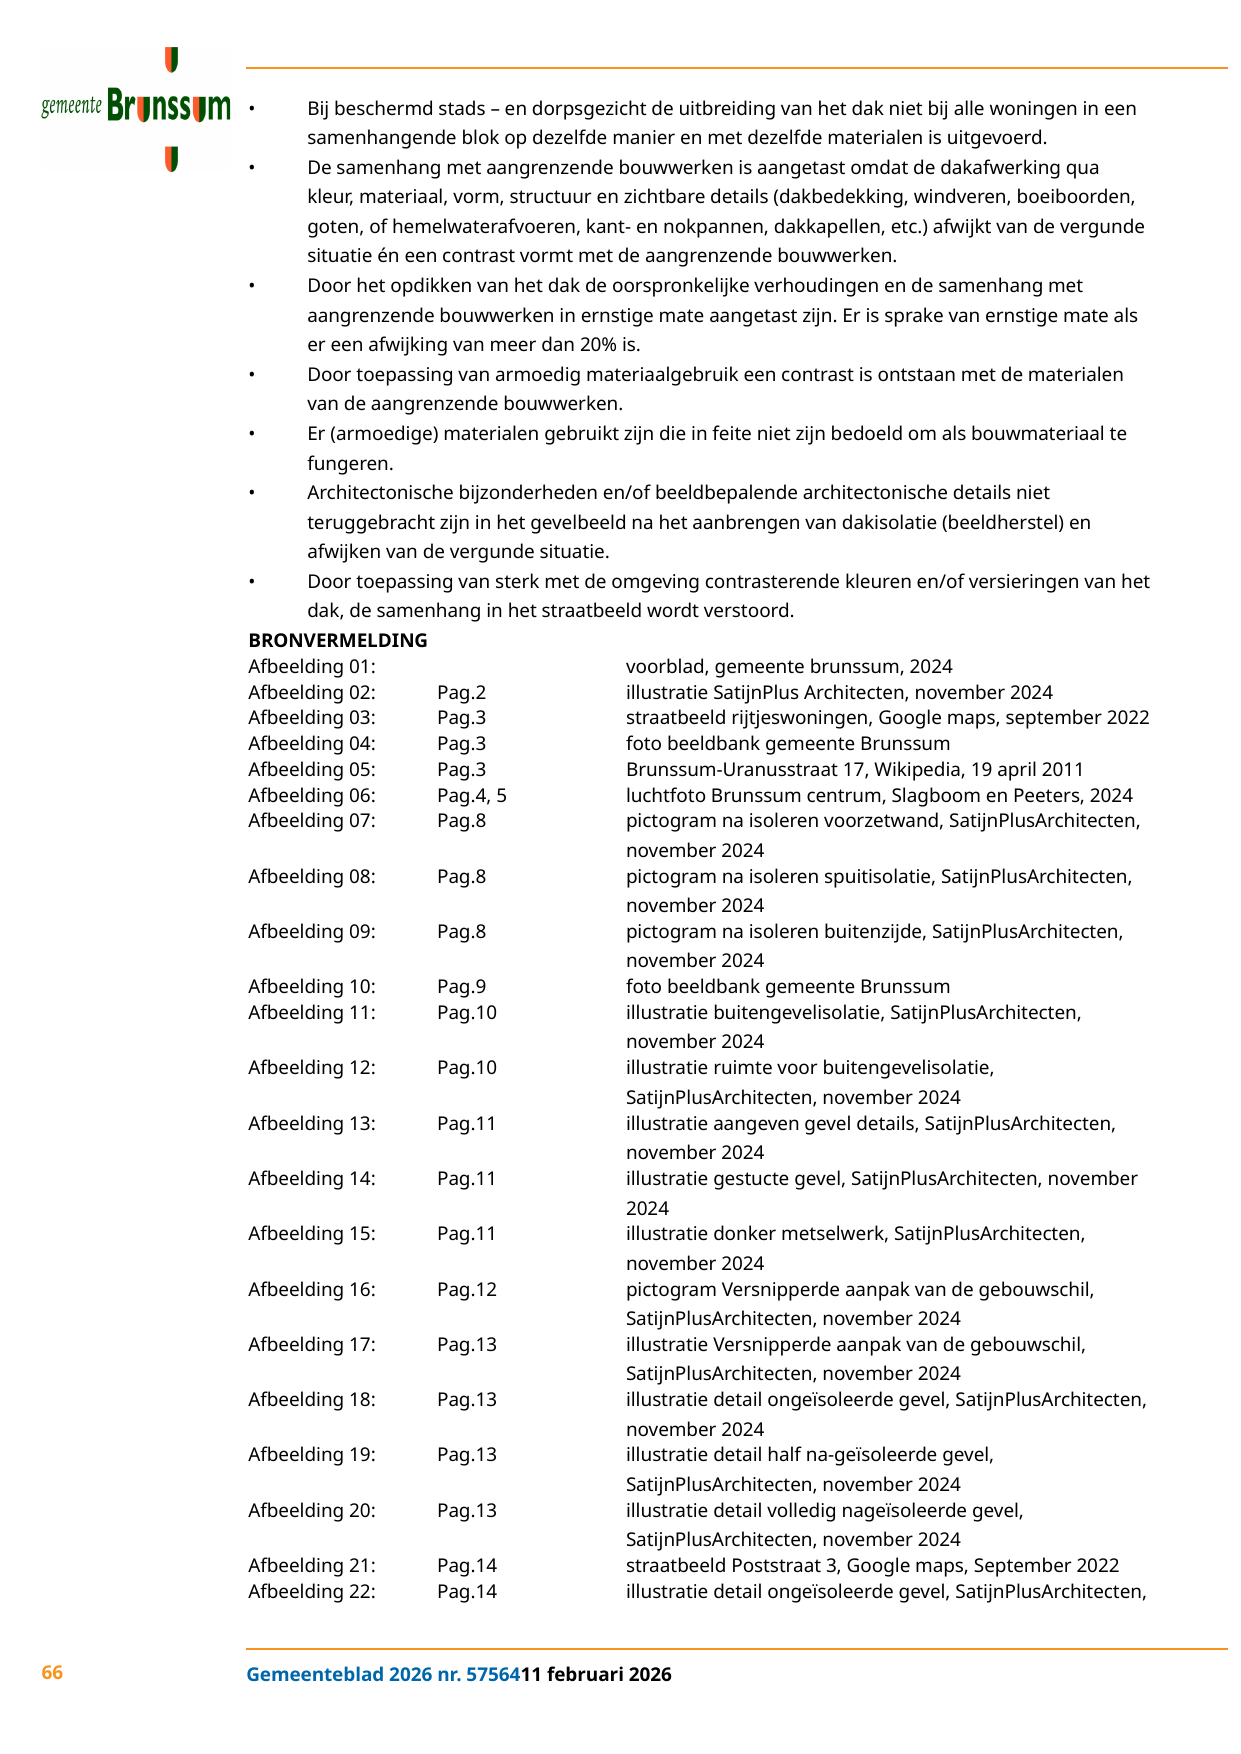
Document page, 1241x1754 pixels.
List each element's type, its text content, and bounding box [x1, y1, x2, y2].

table_header Afbeelding 01: [248, 653, 437, 679]
table_cell Afbeelding 18: [248, 1386, 437, 1442]
table_cell Afbeelding 17: [248, 1331, 437, 1386]
table_cell Afbeelding 15: [248, 1220, 437, 1276]
table_cell illustratie Versnipperde aanpak van de gebouwschil, SatijnPlusArchitecten, november 2024 [626, 1331, 1152, 1386]
table_cell foto beeldbank gemeente Brunssum [626, 730, 1152, 756]
table_header [437, 653, 626, 679]
table_cell Pag.3 [437, 705, 626, 730]
table_cell illustratie gestucte gevel, SatijnPlusArchitecten, november 2024 [626, 1165, 1152, 1220]
list Bij beschermd stads – en dorpsgezicht de uitbreiding van het dak niet bij alle woningen in een samenhangende blok op dezelfde manier en met dezelfde materialen is uitgevoerd. [248, 95, 1152, 150]
table_cell Pag.10 [437, 1055, 626, 1110]
table_cell straatbeeld Poststraat 3, Google maps, September 2022 [626, 1552, 1152, 1578]
table_cell Pag.11 [437, 1220, 626, 1276]
table_cell foto beeldbank gemeente Brunssum [626, 974, 1152, 999]
table_cell Pag.9 [437, 974, 626, 999]
list Architectonische bijzonderheden en/of beeldbepalende architectonische details niet teruggebracht zijn in het gevelbeeld na het aanbrengen van dakisolatie (beeldherstel) en afwijken van de vergunde situatie. [248, 479, 1152, 564]
picture [41, 47, 231, 172]
table_cell Afbeelding 13: [248, 1110, 437, 1165]
table_cell illustratie detail half na-geïsoleerde gevel, SatijnPlusArchitecten, november 2024 [626, 1442, 1152, 1497]
table_cell Pag.4, 5 [437, 782, 626, 807]
table_cell illustratie detail ongeïsoleerde gevel, SatijnPlusArchitecten, november 2024 [626, 1386, 1152, 1442]
text BRONVERMELDING [248, 627, 1152, 653]
table_cell Afbeelding 06: [248, 782, 437, 807]
table_cell Afbeelding 08: [248, 863, 437, 918]
table_cell Pag.8 [437, 863, 626, 918]
table_cell Afbeelding 10: [248, 974, 437, 999]
table_cell Pag.3 [437, 730, 626, 756]
table_cell Afbeelding 21: [248, 1552, 437, 1578]
table_cell Pag.13 [437, 1497, 626, 1552]
list Door toepassing van sterk met de omgeving contrasterende kleuren en/of versieringen van het dak, de samenhang in het straatbeeld wordt verstoord. [248, 568, 1152, 623]
table_cell illustratie detail volledig nageïsoleerde gevel, SatijnPlusArchitecten, november 2024 [626, 1497, 1152, 1552]
table_cell Pag.3 [437, 756, 626, 782]
table_cell straatbeeld rijtjeswoningen, Google maps, september 2022 [626, 705, 1152, 730]
table_cell Pag.2 [437, 679, 626, 704]
table_cell Afbeelding 12: [248, 1055, 437, 1110]
table_cell Afbeelding 11: [248, 999, 437, 1054]
table_cell Afbeelding 14: [248, 1165, 437, 1220]
table_cell Pag.13 [437, 1331, 626, 1386]
table_header voorblad, gemeente brunssum, 2024 [626, 653, 1152, 679]
table_cell pictogram Versnipperde aanpak van de gebouwschil, SatijnPlusArchitecten, november 2024 [626, 1276, 1152, 1331]
table_cell Afbeelding 19: [248, 1442, 437, 1497]
table_cell Afbeelding 04: [248, 730, 437, 756]
table_cell Pag.12 [437, 1276, 626, 1331]
list Door toepassing van armoedig materiaalgebruik een contrast is ontstaan met de materialen van de aangrenzende bouwwerken. [248, 361, 1152, 416]
table_cell Afbeelding 03: [248, 705, 437, 730]
list Er (armoedige) materialen gebruikt zijn die in feite niet zijn bedoeld om als bouwmateriaal te fungeren. [248, 420, 1152, 476]
table_cell illustratie detail ongeïsoleerde gevel, SatijnPlusArchitecten, [626, 1578, 1152, 1604]
table_cell Afbeelding 05: [248, 756, 437, 782]
table_cell illustratie SatijnPlus Architecten, november 2024 [626, 679, 1152, 704]
table_cell pictogram na isoleren voorzetwand, SatijnPlusArchitecten, november 2024 [626, 808, 1152, 863]
table_cell Afbeelding 22: [248, 1578, 437, 1604]
table_cell Pag.13 [437, 1386, 626, 1442]
table_cell illustratie buitengevelisolatie, SatijnPlusArchitecten, november 2024 [626, 999, 1152, 1054]
table_cell Pag.14 [437, 1578, 626, 1604]
table_cell Pag.11 [437, 1165, 626, 1220]
table_cell Afbeelding 16: [248, 1276, 437, 1331]
table_cell Afbeelding 20: [248, 1497, 437, 1552]
table_cell luchtfoto Brunssum centrum, Slagboom en Peeters, 2024 [626, 782, 1152, 807]
table_cell Pag.11 [437, 1110, 626, 1165]
list De samenhang met aangrenzende bouwwerken is aangetast omdat de dakafwerking qua kleur, materiaal, vorm, structuur en zichtbare details (dakbedekking, windveren, boeiboorden, goten, of hemelwaterafvoeren, kant- en nokpannen, dakkapellen, etc.) afwijkt van de vergunde situatie én een contrast vormt met de aangrenzende bouwwerken. [248, 154, 1152, 268]
table_cell illustratie ruimte voor buitengevelisolatie, SatijnPlusArchitecten, november 2024 [626, 1055, 1152, 1110]
table_cell illustratie donker metselwerk, SatijnPlusArchitecten, november 2024 [626, 1220, 1152, 1276]
table_cell Afbeelding 09: [248, 918, 437, 973]
table_cell Pag.8 [437, 808, 626, 863]
table_cell Pag.14 [437, 1552, 626, 1578]
table_cell Pag.13 [437, 1442, 626, 1497]
table_cell pictogram na isoleren buitenzijde, SatijnPlusArchitecten, november 2024 [626, 918, 1152, 973]
table_cell Pag.8 [437, 918, 626, 973]
table_cell pictogram na isoleren spuitisolatie, SatijnPlusArchitecten, november 2024 [626, 863, 1152, 918]
table_cell Afbeelding 02: [248, 679, 437, 704]
list Door het opdikken van het dak de oorspronkelijke verhoudingen en de samenhang met aangrenzende bouwwerken in ernstige mate aangetast zijn. Er is sprake van ernstige mate als er een afwijking van meer dan 20% is. [248, 272, 1152, 357]
table_cell Brunssum-Uranusstraat 17, Wikipedia, 19 april 2011 [626, 756, 1152, 782]
table_cell Pag.10 [437, 999, 626, 1054]
table_cell illustratie aangeven gevel details, SatijnPlusArchitecten, november 2024 [626, 1110, 1152, 1165]
table_cell Afbeelding 07: [248, 808, 437, 863]
